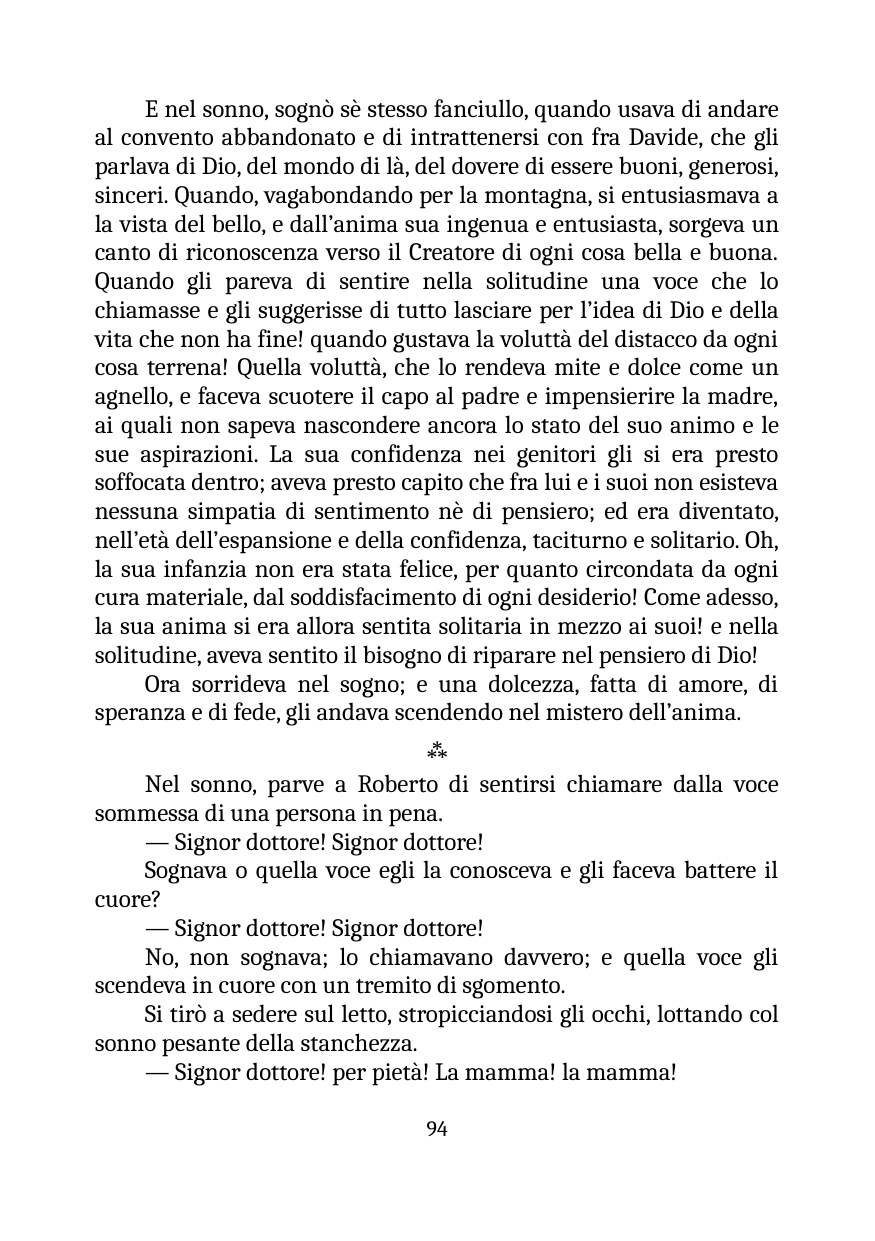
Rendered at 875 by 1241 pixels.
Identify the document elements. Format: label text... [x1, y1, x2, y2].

text E nel sonno, sognò sè stesso fanciullo, quando usava di andare al convento abbandonato e di intrattenersi con fra Davide, che gli parlava di Dio, del mondo di là, del dovere di essere buoni, generosi, sinceri. Quando, vagabondando per la montagna, si entusiasmava a la vista del bello, e dall’anima sua ingenua e entusiasta, sorgeva un canto di riconoscenza verso il Creatore di ogni cosa bella e buona. Quando gli pareva di sentire nella solitudine una voce che lo chiamasse e gli suggerisse di tutto lasciare per l’idea di Dio e della vita che non ha fine! quando gustava la voluttà del distacco da ogni cosa terrena! Quella voluttà, che lo rendeva mite e dolce come un agnello, e faceva scuotere il capo al padre e impensierire la madre, ai quali non sapeva nascondere ancora lo stato del suo animo e le sue aspirazioni. La sua confidenza nei genitori gli si era presto soffocata dentro; aveva presto capito che fra lui e i suoi non esisteva nessuna simpatia di sentimento nè di pensiero; ed era diventato, nell’età dell’espansione e della confidenza, taciturno e solitario. Oh, la sua infanzia non era stata felice, per quanto circondata da ogni cura materiale, dal soddisfacimento di ogni desiderio! Come adesso, la sua anima si era allora sentita solitaria in mezzo ai suoi! e nella solitudine, aveva sentito il bisogno di riparare nel pensiero di Dio! [94, 94, 779, 669]
text ⁂ [94, 739, 779, 764]
text Ora sorrideva nel sogno; e una dolcezza, fatta di amore, di speranza e di fede, gli andava scendendo nel mistero dell’anima. [94, 669, 779, 727]
text Si tirò a sedere sul letto, stropicciandosi gli occhi, lottando col sonno pesante della stanchezza. [94, 1000, 779, 1057]
text No, non sognava; lo chiamavano davvero; e quella voce gli scendeva in cuore con un tremito di sgomento. [94, 942, 779, 1000]
text — Signor dottore! Signor dottore! [94, 827, 779, 856]
text Nel sonno, parve a Roberto di sentirsi chiamare dalla voce sommessa di una persona in pena. [94, 770, 779, 827]
text — Signor dottore! per pietà! La mamma! la mamma! [94, 1057, 779, 1086]
text — Signor dottore! Signor dottore! [94, 914, 779, 942]
text Sognava o quella voce egli la conosceva e gli faceva battere il cuore? [94, 856, 779, 914]
